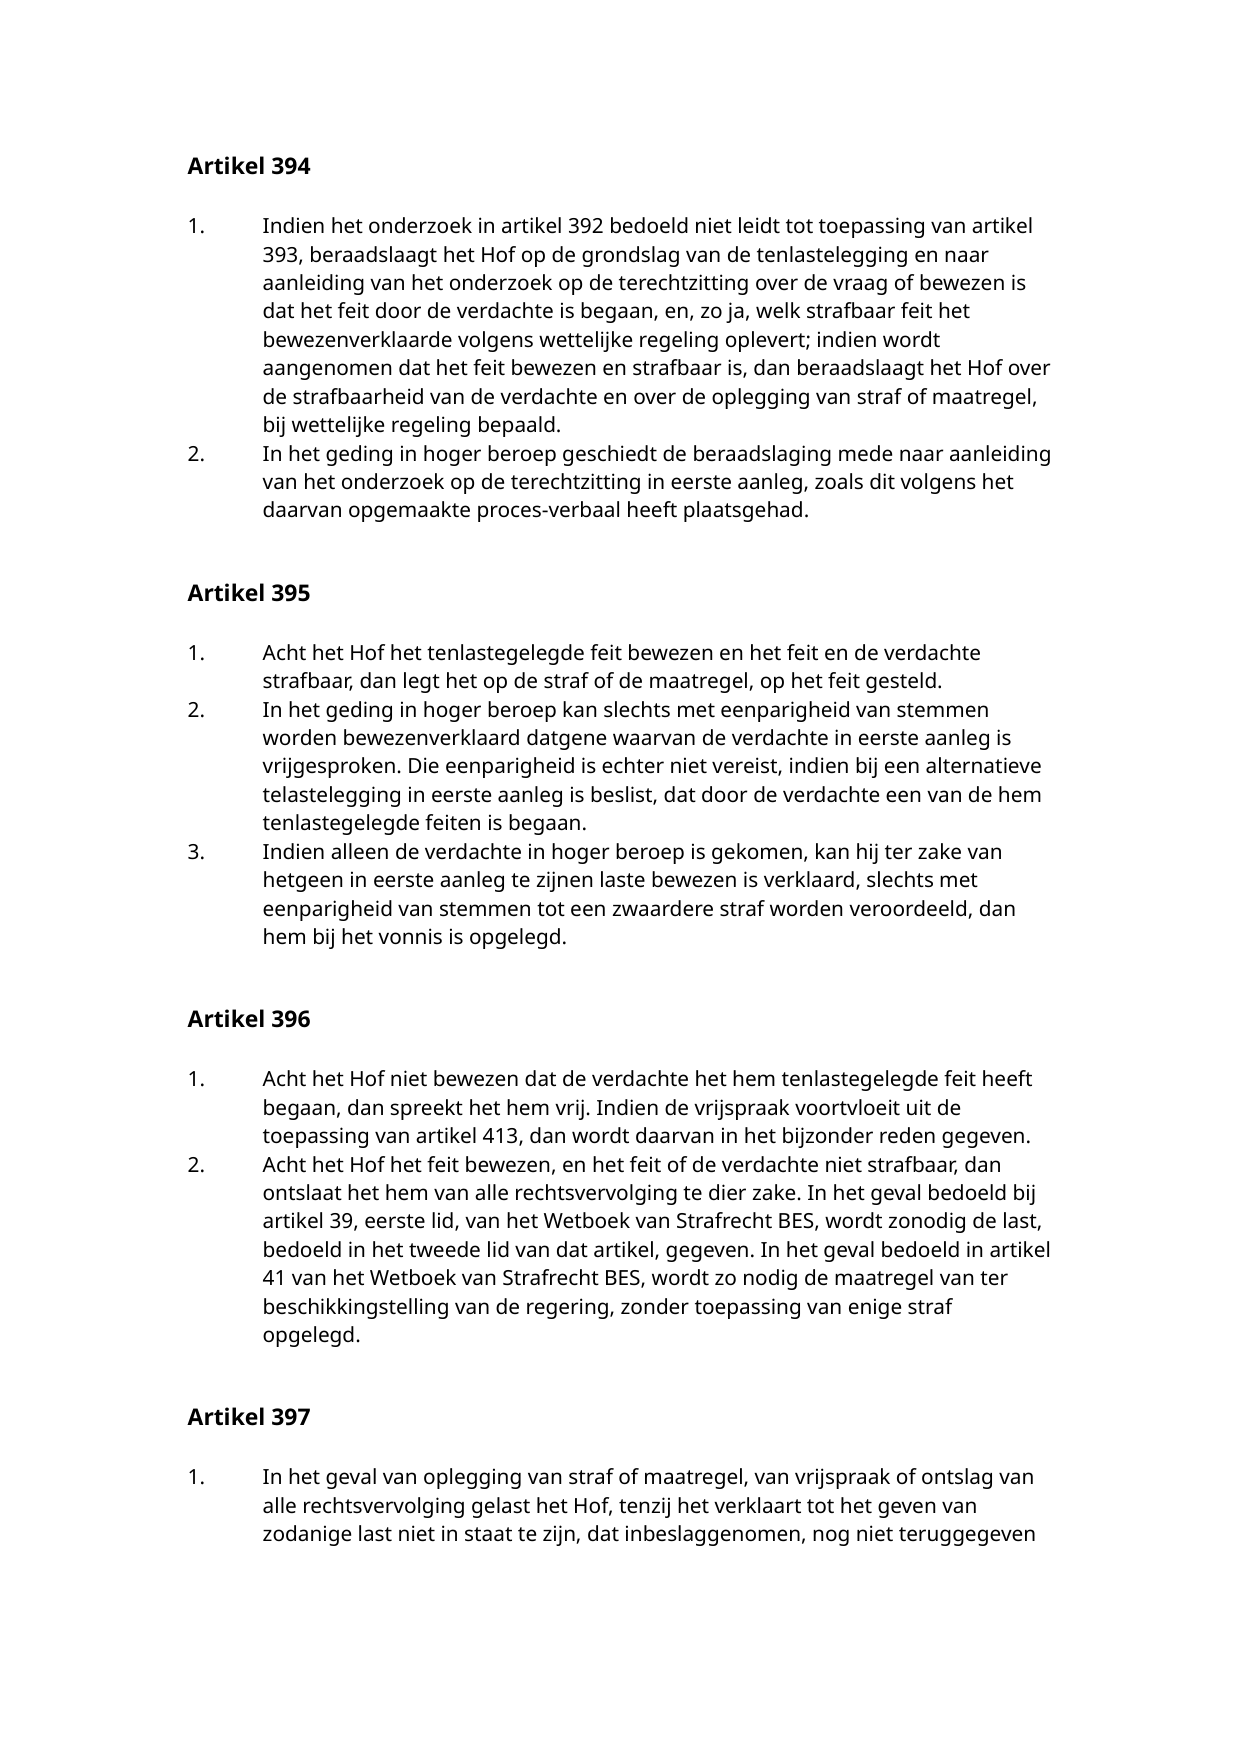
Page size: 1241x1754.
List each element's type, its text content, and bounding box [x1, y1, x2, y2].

list Indien alleen de verdachte in hoger beroep is gekomen, kan hij ter zake van hetgeen in eerste aanleg te zijnen laste bewezen is verklaard, slechts met eenparigheid van stemmen tot een zwaardere straf worden veroordeeld, dan hem bij het vonnis is opgelegd. [187, 837, 1053, 951]
list Indien het onderzoek in artikel 392 bedoeld niet leidt tot toepassing van artikel 393, beraadslaagt het Hof op de grondslag van de tenlastelegging en naar aanleiding van het onderzoek op de terechtzitting over de vraag of bewezen is dat het feit door de verdachte is begaan, en, zo ja, welk strafbaar feit het bewezenverklaarde volgens wettelijke regeling oplevert; indien wordt aangenomen dat het feit bewezen en strafbaar is, dan beraadslaagt het Hof over de strafbaarheid van de verdachte en over de oplegging van straf of maatregel, bij wettelijke regeling bepaald. [187, 211, 1053, 439]
list In het geval van oplegging van straf of maatregel, van vrijspraak of ontslag van alle rechtsvervolging gelast het Hof, tenzij het verklaart tot het geven van zodanige last niet in staat te zijn, dat inbeslaggenomen, nog niet teruggegeven [187, 1462, 1053, 1548]
subtitle Artikel 397 [187, 1401, 1053, 1432]
subtitle Artikel 395 [187, 577, 1053, 608]
subtitle Artikel 394 [187, 150, 1053, 181]
list In het geding in hoger beroep geschiedt de beraadslaging mede naar aanleiding van het onderzoek op de terechtzitting in eerste aanleg, zoals dit volgens het daarvan opgemaakte proces-verbaal heeft plaatsgehad. [187, 439, 1053, 524]
list Acht het Hof niet bewezen dat de verdachte het hem tenlastegelegde feit heeft begaan, dan spreekt het hem vrij. Indien de vrijspraak voortvloeit uit de toepassing van artikel 413, dan wordt daarvan in het bijzonder reden gegeven. [187, 1064, 1053, 1150]
list Acht het Hof het tenlastegelegde feit bewezen en het feit en de verdachte strafbaar, dan legt het op de straf of de maatregel, op het feit gesteld. [187, 638, 1053, 695]
list Acht het Hof het feit bewezen, en het feit of de verdachte niet strafbaar, dan ontslaat het hem van alle rechtsvervolging te dier zake. In het geval bedoeld bij artikel 39, eerste lid, van het Wetboek van Strafrecht BES, wordt zonodig de last, bedoeld in het tweede lid van dat artikel, gegeven. In het geval bedoeld in artikel 41 van het Wetboek van Strafrecht BES, wordt zo nodig de maatregel van ter beschikkingstelling van de regering, zonder toepassing van enige straf opgelegd. [187, 1150, 1053, 1349]
subtitle Artikel 396 [187, 1003, 1053, 1034]
list In het geding in hoger beroep kan slechts met eenparigheid van stemmen worden bewezenverklaard datgene waarvan de verdachte in eerste aanleg is vrijgesproken. Die eenparigheid is echter niet vereist, indien bij een alternatieve telastelegging in eerste aanleg is beslist, dat door de verdachte een van de hem tenlastegelegde feiten is begaan. [187, 695, 1053, 837]
